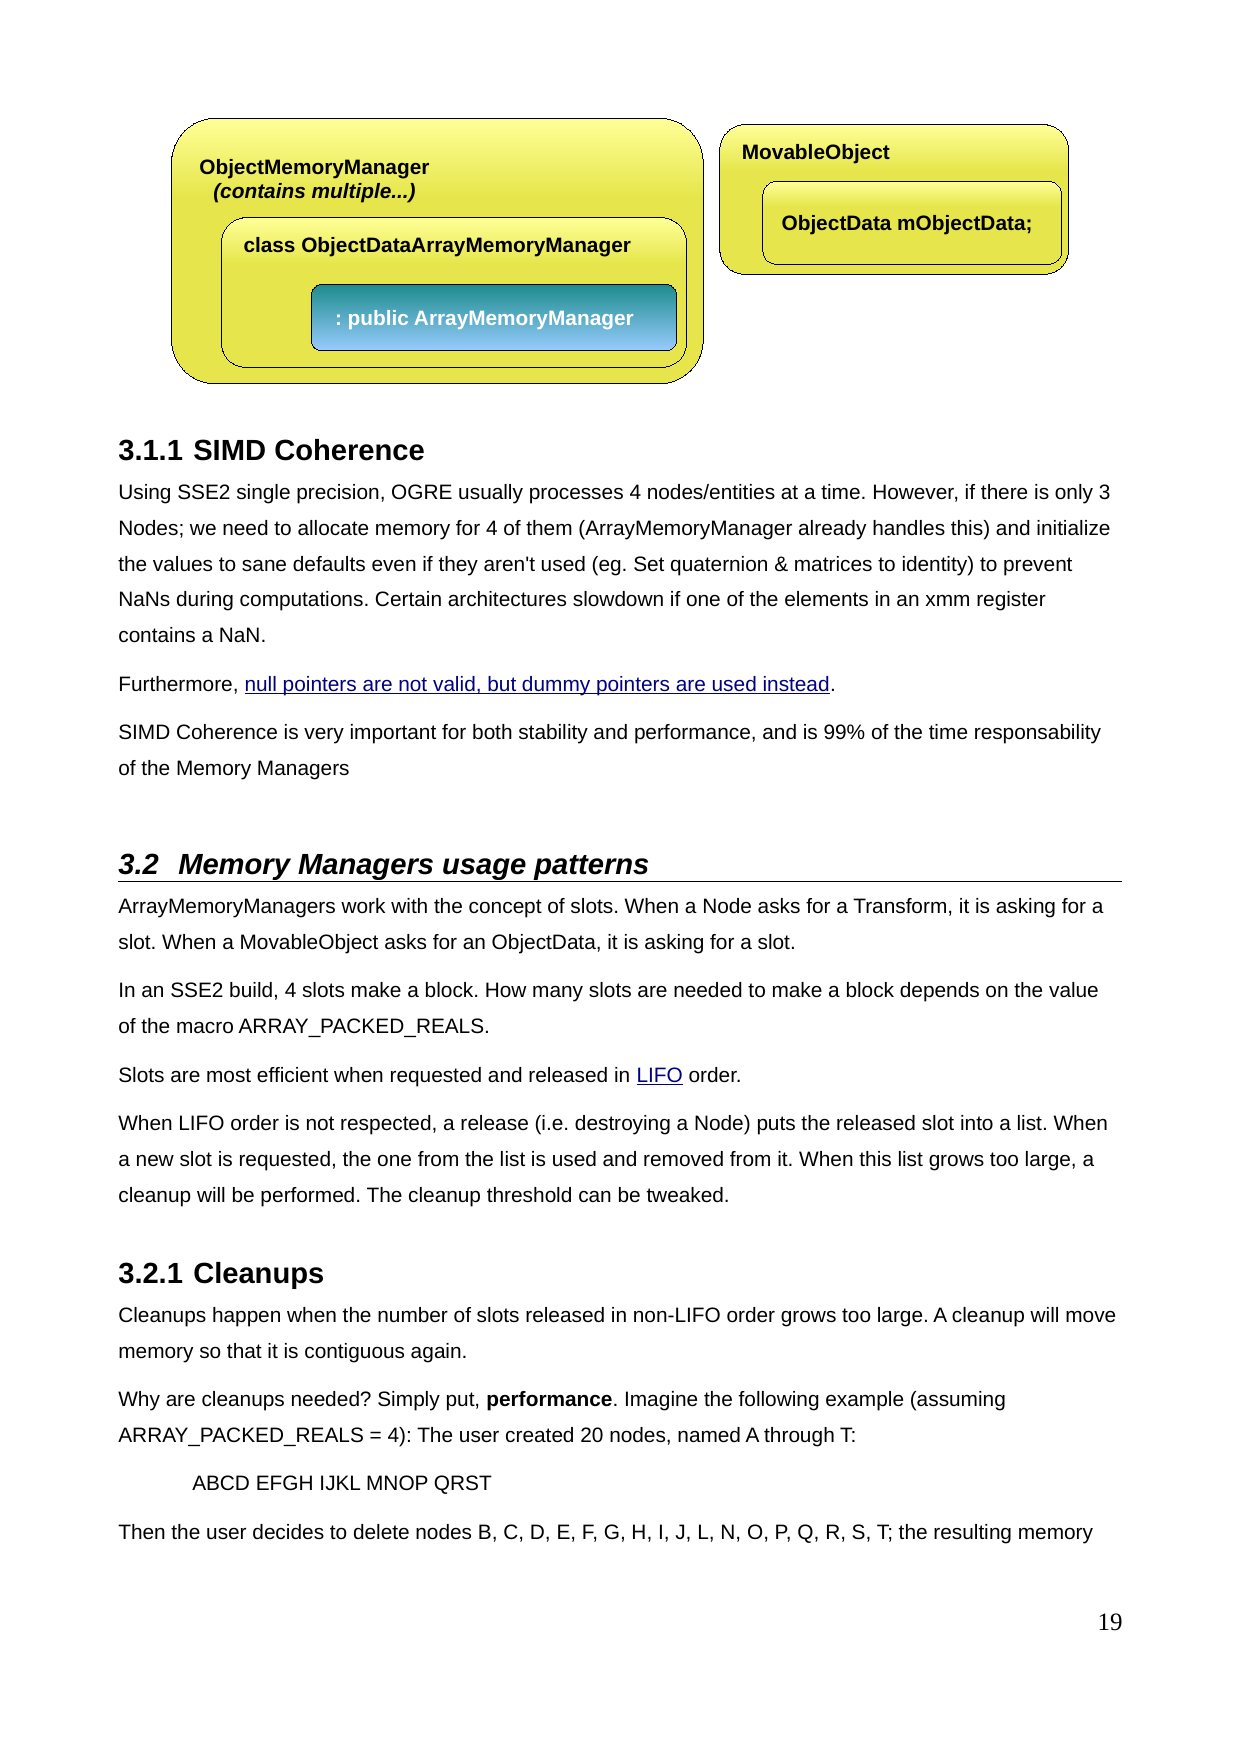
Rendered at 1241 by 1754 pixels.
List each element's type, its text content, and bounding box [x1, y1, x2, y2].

text SIMD Coherence is very important for both stability and performance, and is 99% of the time responsability of the Memory Managers [118, 720, 1122, 780]
text When LIFO order is not respected, a release (i.e. destroying a Node) puts the released slot into a list. When a new slot is requested, the one from the list is used and removed from it. When this list grows too large, a cleanup will be performed. The cleanup threshold can be tweaked. [118, 1111, 1122, 1207]
subtitle SIMD Coherence [118, 433, 1122, 467]
text Then the user decides to delete nodes B, C, D, E, F, G, H, I, J, L, N, O, P, Q, R, S, T; the resulting memory [118, 1520, 1122, 1544]
subtitle Memory Managers usage patterns [118, 847, 1122, 881]
text ArrayMemoryManagers work with the concept of slots. When a Node asks for a Transform, it is asking for a slot. When a MovableObject asks for an ObjectData, it is asking for a slot. [118, 894, 1122, 954]
text ABCD EFGH IJKL MNOP QRST [118, 1471, 1122, 1495]
text Using SSE2 single precision, OGRE usually processes 4 nodes/entities at a time. However, if there is only 3 Nodes; we need to allocate memory for 4 of them (ArrayMemoryManager already handles this) and initialize the values to sane defaults even if they aren't used (eg. Set quaternion & matrices to identity) to prevent NaNs during computations. Certain architectures slowdown if one of the elements in an xmm register contains a NaN. [118, 479, 1122, 647]
text In an SSE2 build, 4 slots make a block. How many slots are needed to make a block depends on the value of the macro ARRAY_PACKED_REALS. [118, 978, 1122, 1038]
text Why are cleanups needed? Simply put, performance. Imagine the following example (assuming ARRAY_PACKED_REALS = 4): The user created 20 nodes, named A through T: [118, 1387, 1122, 1447]
text Cleanups happen when the number of slots released in non-LIFO order grows too large. A cleanup will move memory so that it is contiguous again. [118, 1302, 1122, 1362]
text Furthermore, null pointers are not valid, but dummy pointers are used instead. [118, 672, 1122, 696]
text Slots are most efficient when requested and released in LIFO order. [118, 1063, 1122, 1087]
subtitle Cleanups [118, 1256, 1122, 1290]
